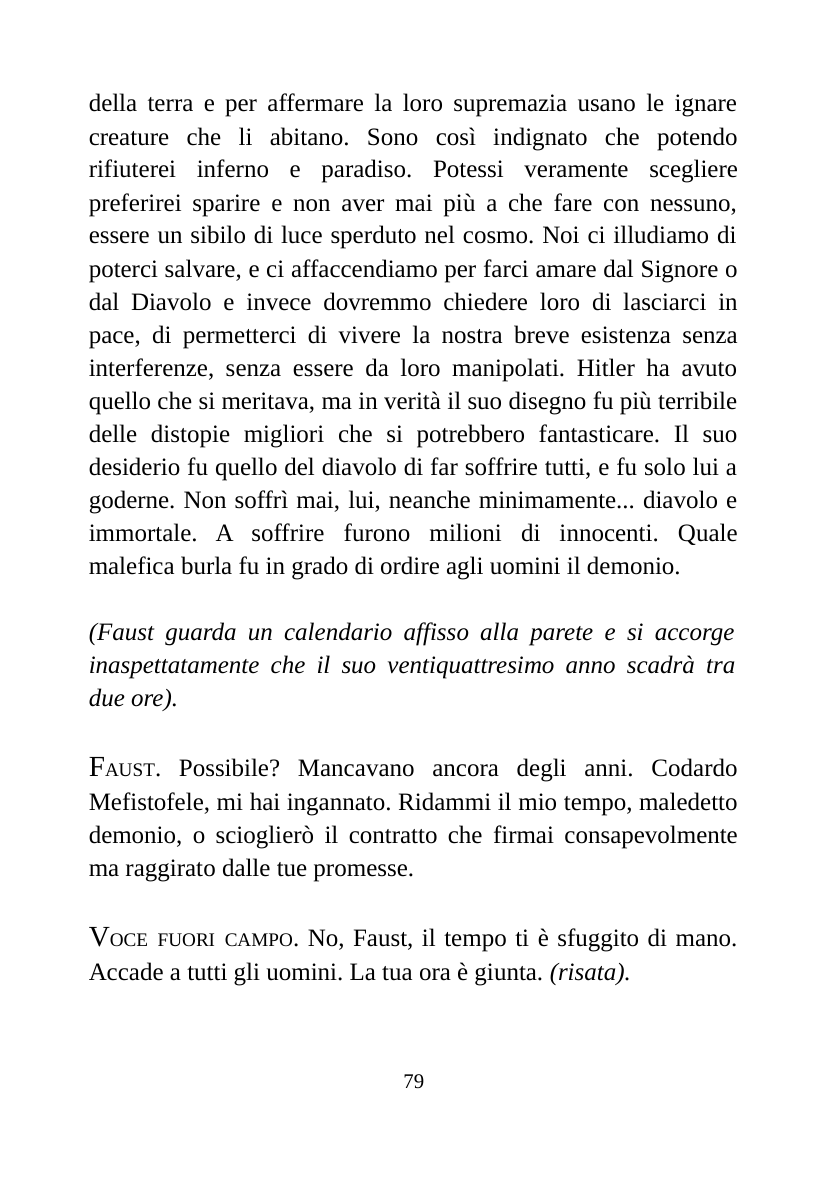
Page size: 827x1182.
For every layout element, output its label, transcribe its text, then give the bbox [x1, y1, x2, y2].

text Voce fuori campo. No, Faust, il tempo ti è sfuggito di mano. Accade a tutti gli uomini. La tua ora è giunta. (risata). [88, 919, 738, 985]
text Faust. Possibile? Mancavano ancora degli anni. Codardo Mefistofele, mi hai ingannato. Ridammi il mio tempo, maledetto demonio, o scioglierò il contratto che firmai consapevolmente ma raggirato dalle tue promesse. [88, 749, 738, 882]
text della terra e per affermare la loro supremazia usano le ignare creature che li abitano. Sono così indignato che potendo rifiuterei inferno e paradiso. Potessi veramente scegliere preferirei sparire e non aver mai più a che fare con nessuno, essere un sibilo di luce sperduto nel cosmo. Noi ci illudiamo di poterci salvare, e ci affaccendiamo per farci amare dal Signore o dal Diavolo e invece dovremmo chiedere loro di lasciarci in pace, di permetterci di vivere la nostra breve esistenza senza interferenze, senza essere da loro manipolati. Hitler ha avuto quello che si meritava, ma in verità il suo disegno fu più terribile delle distopie migliori che si potrebbero fantasticare. Il suo desiderio fu quello del diavolo di far soffrire tutti, e fu solo lui a goderne. Non soffrì mai, lui, neanche minimamente... diavolo e immortale. A soffrire furono milioni di innocenti. Quale malefica burla fu in grado di ordire agli uomini il demonio. [88, 88, 738, 579]
text (Faust guarda un calendario affisso alla parete e si accorge inaspettatamente che il suo ventiquattresimo anno scadrà tra due ore). [88, 617, 738, 712]
